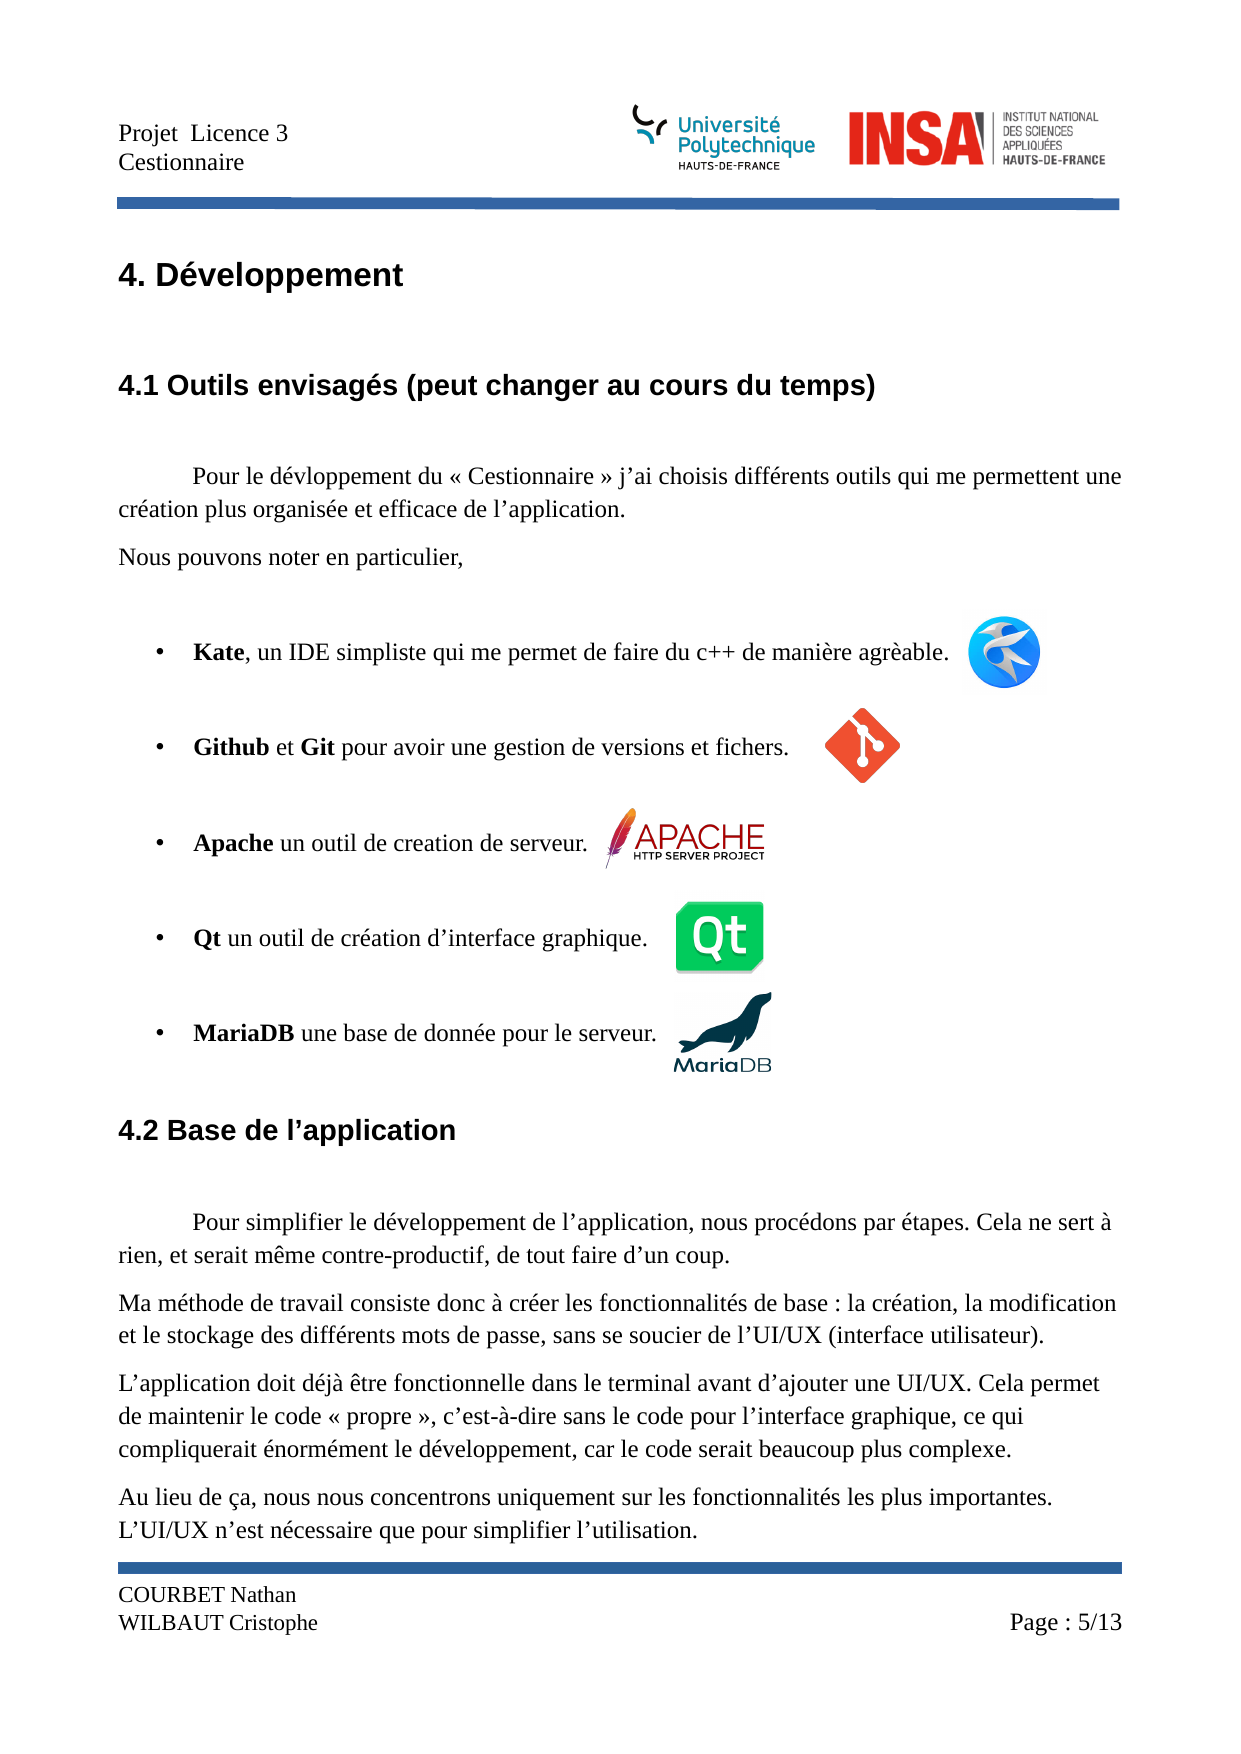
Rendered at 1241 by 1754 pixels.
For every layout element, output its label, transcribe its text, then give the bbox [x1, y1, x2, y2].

list [902, 732, 1122, 761]
picture [962, 609, 1047, 695]
picture [686, 1064, 691, 1072]
subtitle 4. Développement [118, 255, 1122, 293]
list Github et Git pour avoir une gestion de versions et fichers. [156, 732, 823, 761]
picture [823, 706, 902, 785]
subtitle 4.2 Base de l’application [118, 1113, 1122, 1147]
text L’application doit déjà être fonctionnelle dans le terminal avant d’ajouter une UI/UX. Cela permet de maintenir le code « propre », c’est-à-dire sans le code pour l’interface graphique, ce qui compliquerait énormément le développement, car le code serait beaucoup plus complexe. [118, 1368, 1122, 1463]
picture [832, 96, 1113, 180]
text Ma méthode de travail consiste donc à créer les fonctionnalités de base : la création, la modification et le stockage des différents mots de passe, sans se soucier de l’UI/UX (interface utilisateur). [118, 1288, 1122, 1349]
list [766, 923, 1122, 952]
picture [729, 1064, 734, 1072]
text Au lieu de ça, nous nous concentrons uniquement sur les fonctionnalités les plus importantes. L’UI/UX n’est nécessaire que pour simplifier l’utilisation. [118, 1482, 1122, 1544]
list Kate, un IDE simpliste qui me permet de faire du c++ de manière agrèable. [156, 637, 962, 666]
list [1047, 637, 1122, 666]
picture [673, 992, 772, 1072]
picture [699, 1064, 705, 1072]
list [765, 828, 1122, 856]
list Apache un outil de creation de serveur. [156, 828, 605, 856]
text Pour simplifier le développement de l’application, nous procédons par étapes. Cela ne sert à rien, et serait même contre-productif, de tout faire d’un coup. [118, 1207, 1122, 1269]
list Qt un outil de création d’interface graphique. [156, 923, 673, 952]
text Nous pouvons noter en particulier, [118, 542, 1122, 571]
picture [605, 808, 765, 869]
list MariaDB une base de donnée pour le serveur. [156, 1018, 1122, 1080]
subtitle 4.1 Outils envisagés (peut changer au cours du temps) [118, 368, 1122, 401]
picture [622, 94, 825, 181]
text Pour le dévloppement du « Cestionnaire » j’ai choisis différents outils qui me permettent une création plus organisée et efficace de l’application. [118, 461, 1122, 523]
picture [673, 890, 766, 982]
